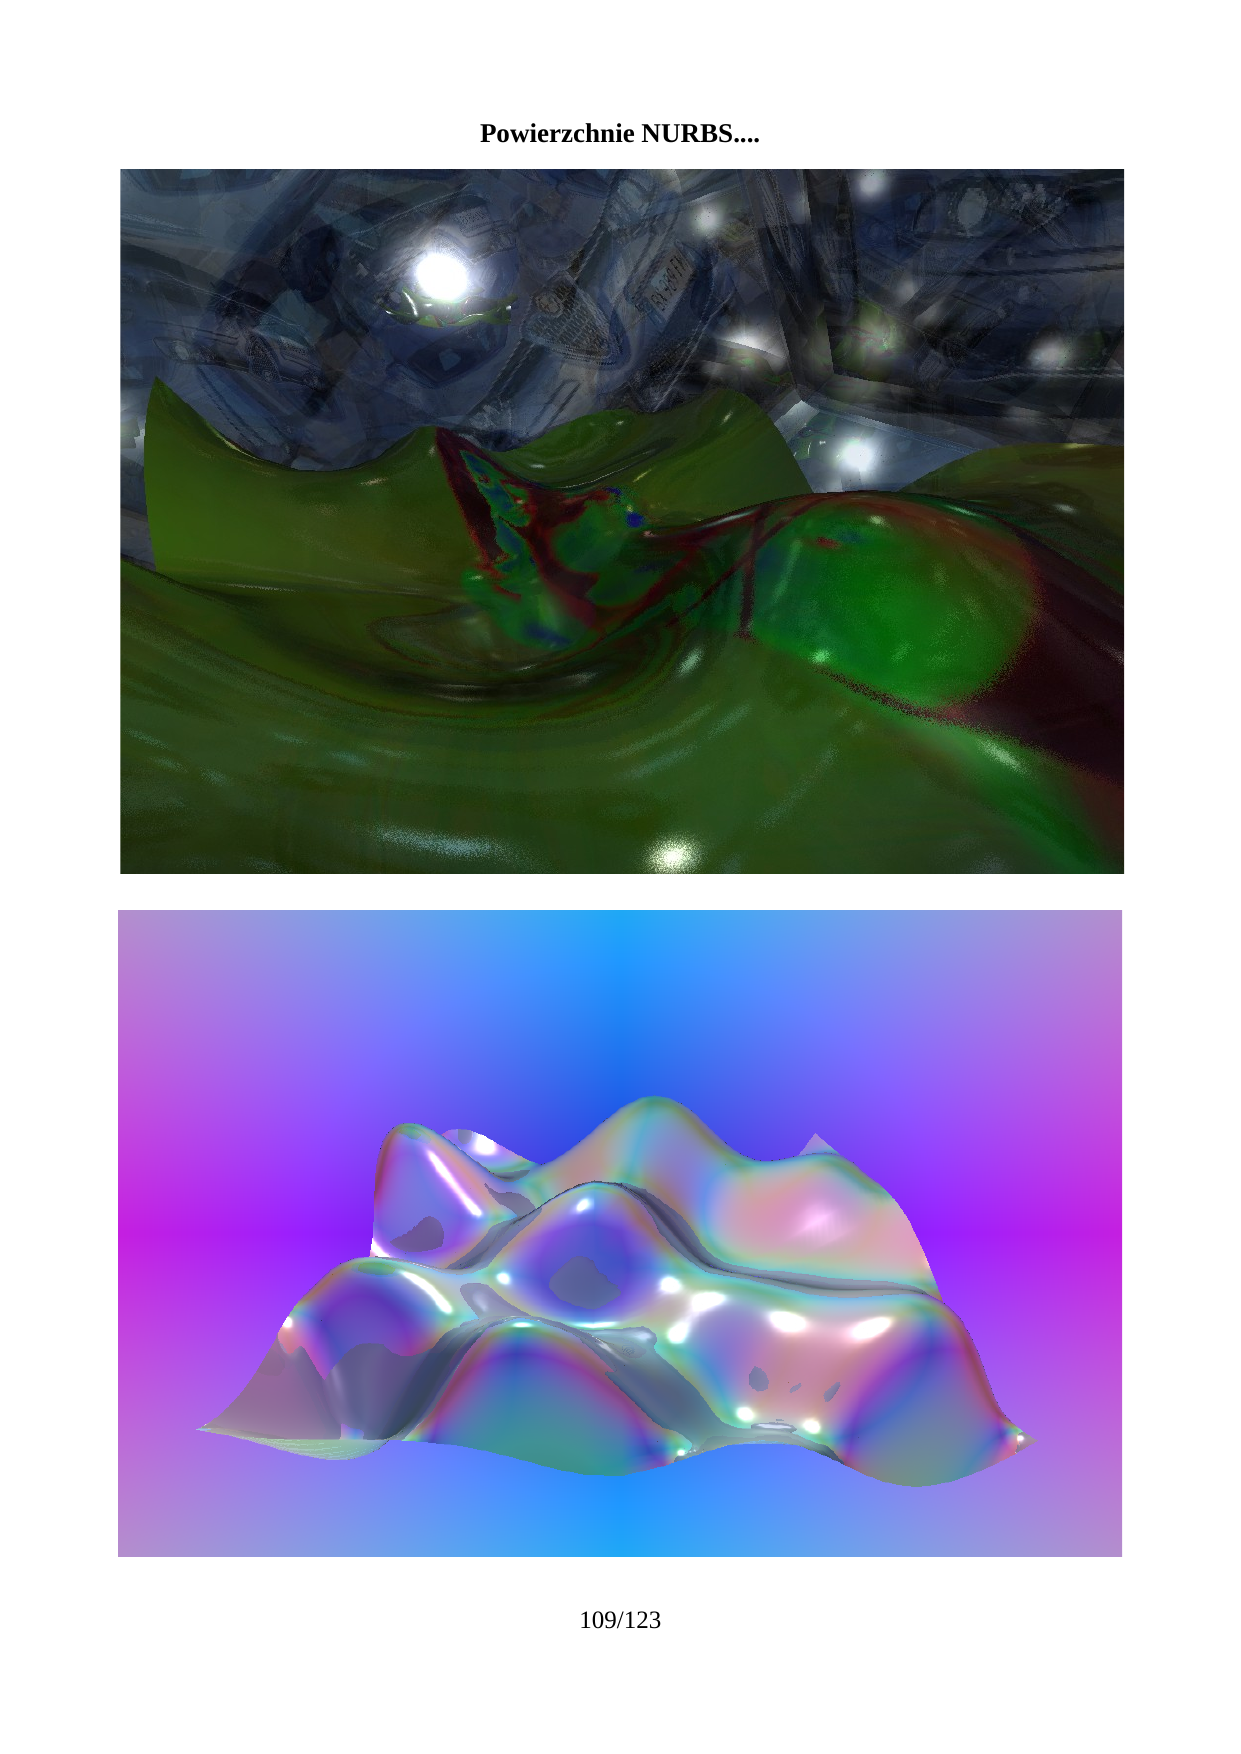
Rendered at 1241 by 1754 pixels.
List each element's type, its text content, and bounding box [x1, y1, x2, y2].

picture [120, 169, 1125, 874]
picture [118, 910, 1123, 1557]
text Powierzchnie NURBS.... [118, 118, 1122, 148]
